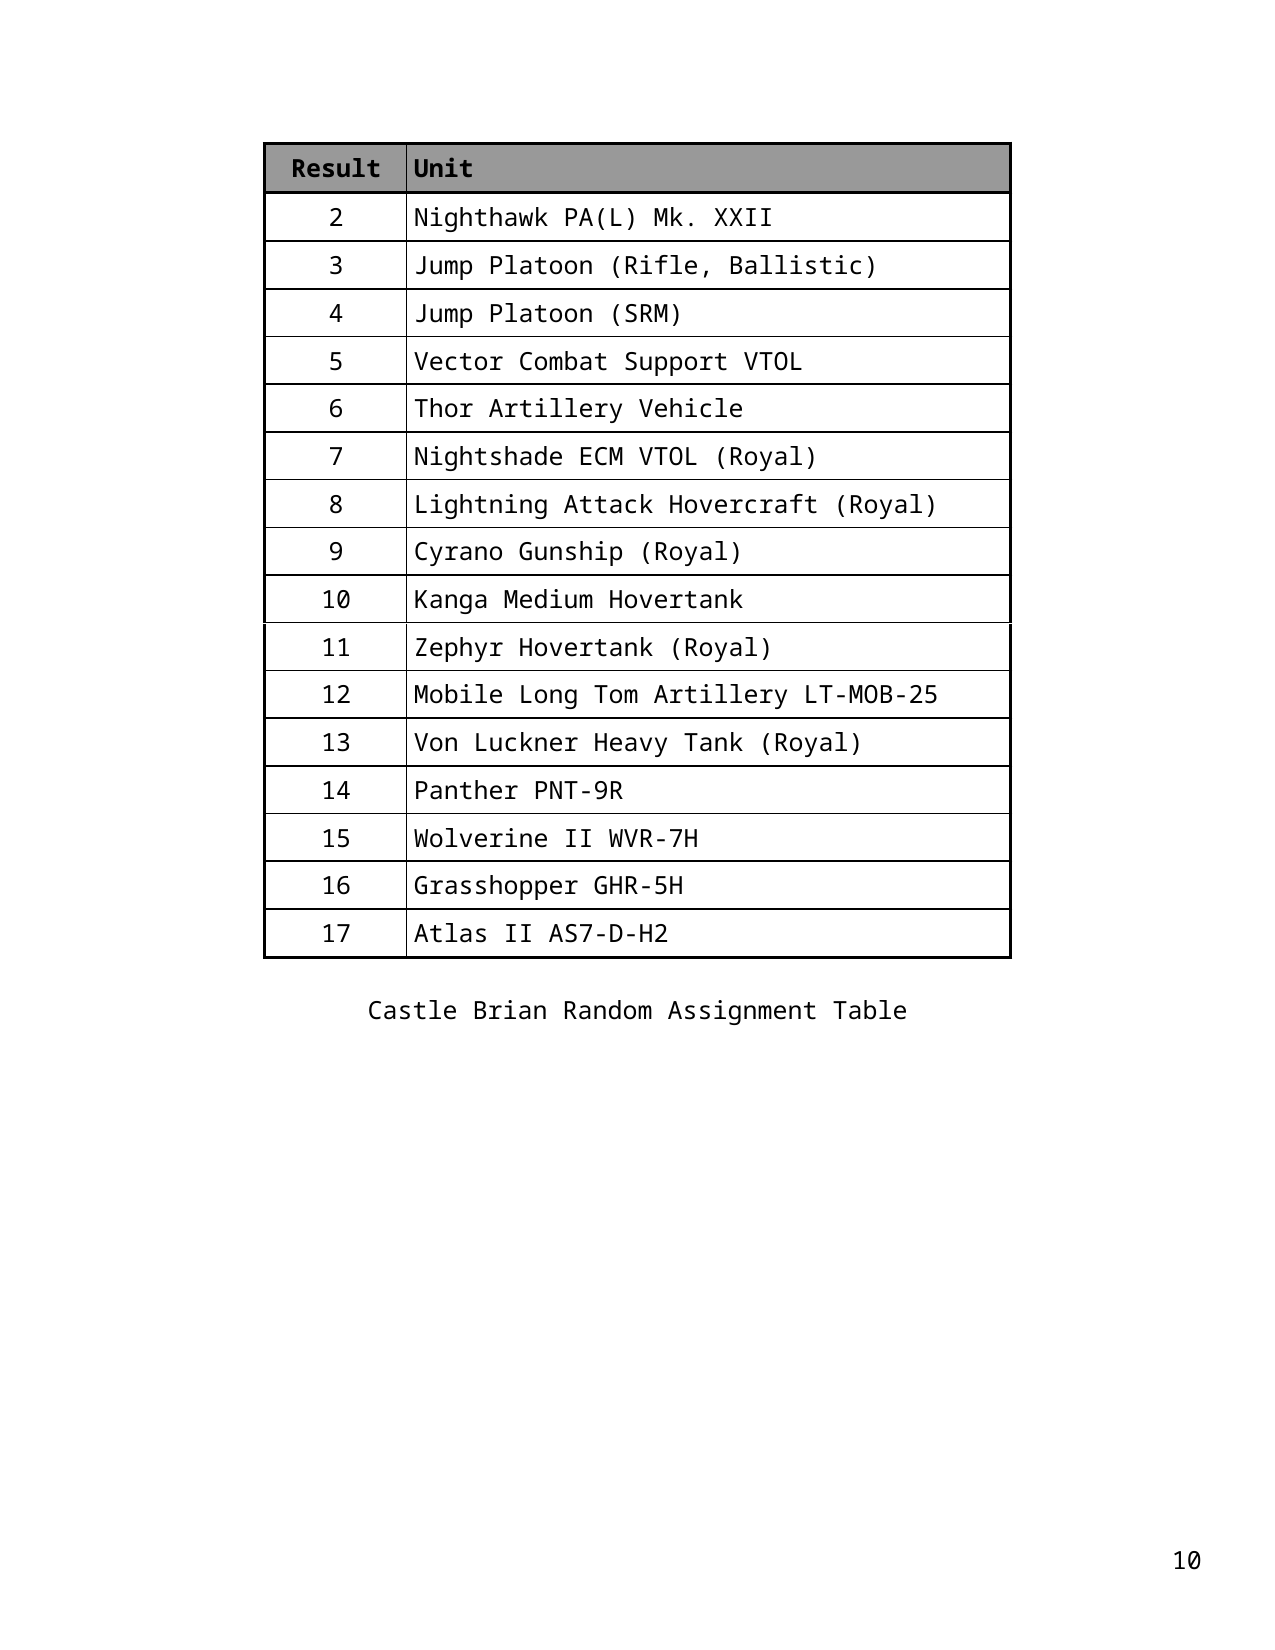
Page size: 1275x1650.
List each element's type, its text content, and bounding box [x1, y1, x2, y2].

table_cell 7 [266, 433, 406, 479]
table_cell Wolverine II WVR-7H [407, 814, 1009, 860]
table_cell Cyrano Gunship (Royal) [407, 528, 1009, 574]
table_cell 6 [266, 385, 406, 431]
table_cell Nighthawk PA(L) Mk. XXII [407, 194, 1009, 240]
table_cell 2 [266, 194, 406, 240]
table_cell Nightshade ECM VTOL (Royal) [407, 433, 1009, 479]
table_cell Atlas II AS7-D-H2 [407, 910, 1009, 956]
table_cell Kanga Medium Hovertank [407, 576, 1009, 622]
table_cell Vector Combat Support VTOL [407, 337, 1009, 383]
table_header Result [266, 145, 406, 191]
table_cell Jump Platoon (Rifle, Ballistic) [407, 242, 1009, 288]
table_cell 16 [266, 862, 406, 908]
table_cell Von Luckner Heavy Tank (Royal) [407, 719, 1009, 765]
table_cell Mobile Long Tom Artillery LT-MOB-25 [407, 671, 1009, 717]
table_cell Thor Artillery Vehicle [407, 385, 1009, 431]
table_cell Jump Platoon (SRM) [407, 290, 1009, 336]
table_cell 5 [266, 337, 406, 383]
table_cell 17 [266, 910, 406, 956]
table_header Unit [407, 145, 1009, 191]
table_cell 12 [266, 671, 406, 717]
table_cell Zephyr Hovertank (Royal) [407, 624, 1009, 670]
table_cell 14 [266, 767, 406, 813]
table_cell 11 [266, 624, 406, 670]
table_cell 4 [266, 290, 406, 336]
table_cell 3 [266, 242, 406, 288]
table_cell Panther PNT-9R [407, 767, 1009, 813]
text Castle Brian Random Assignment Table [73, 993, 1201, 1027]
table_cell 13 [266, 719, 406, 765]
table_cell 9 [266, 528, 406, 574]
table_cell 15 [266, 814, 406, 860]
table_cell Lightning Attack Hovercraft (Royal) [407, 480, 1009, 527]
table_cell Grasshopper GHR-5H [407, 862, 1009, 908]
table_cell 10 [266, 576, 406, 622]
table_cell 8 [266, 480, 406, 527]
